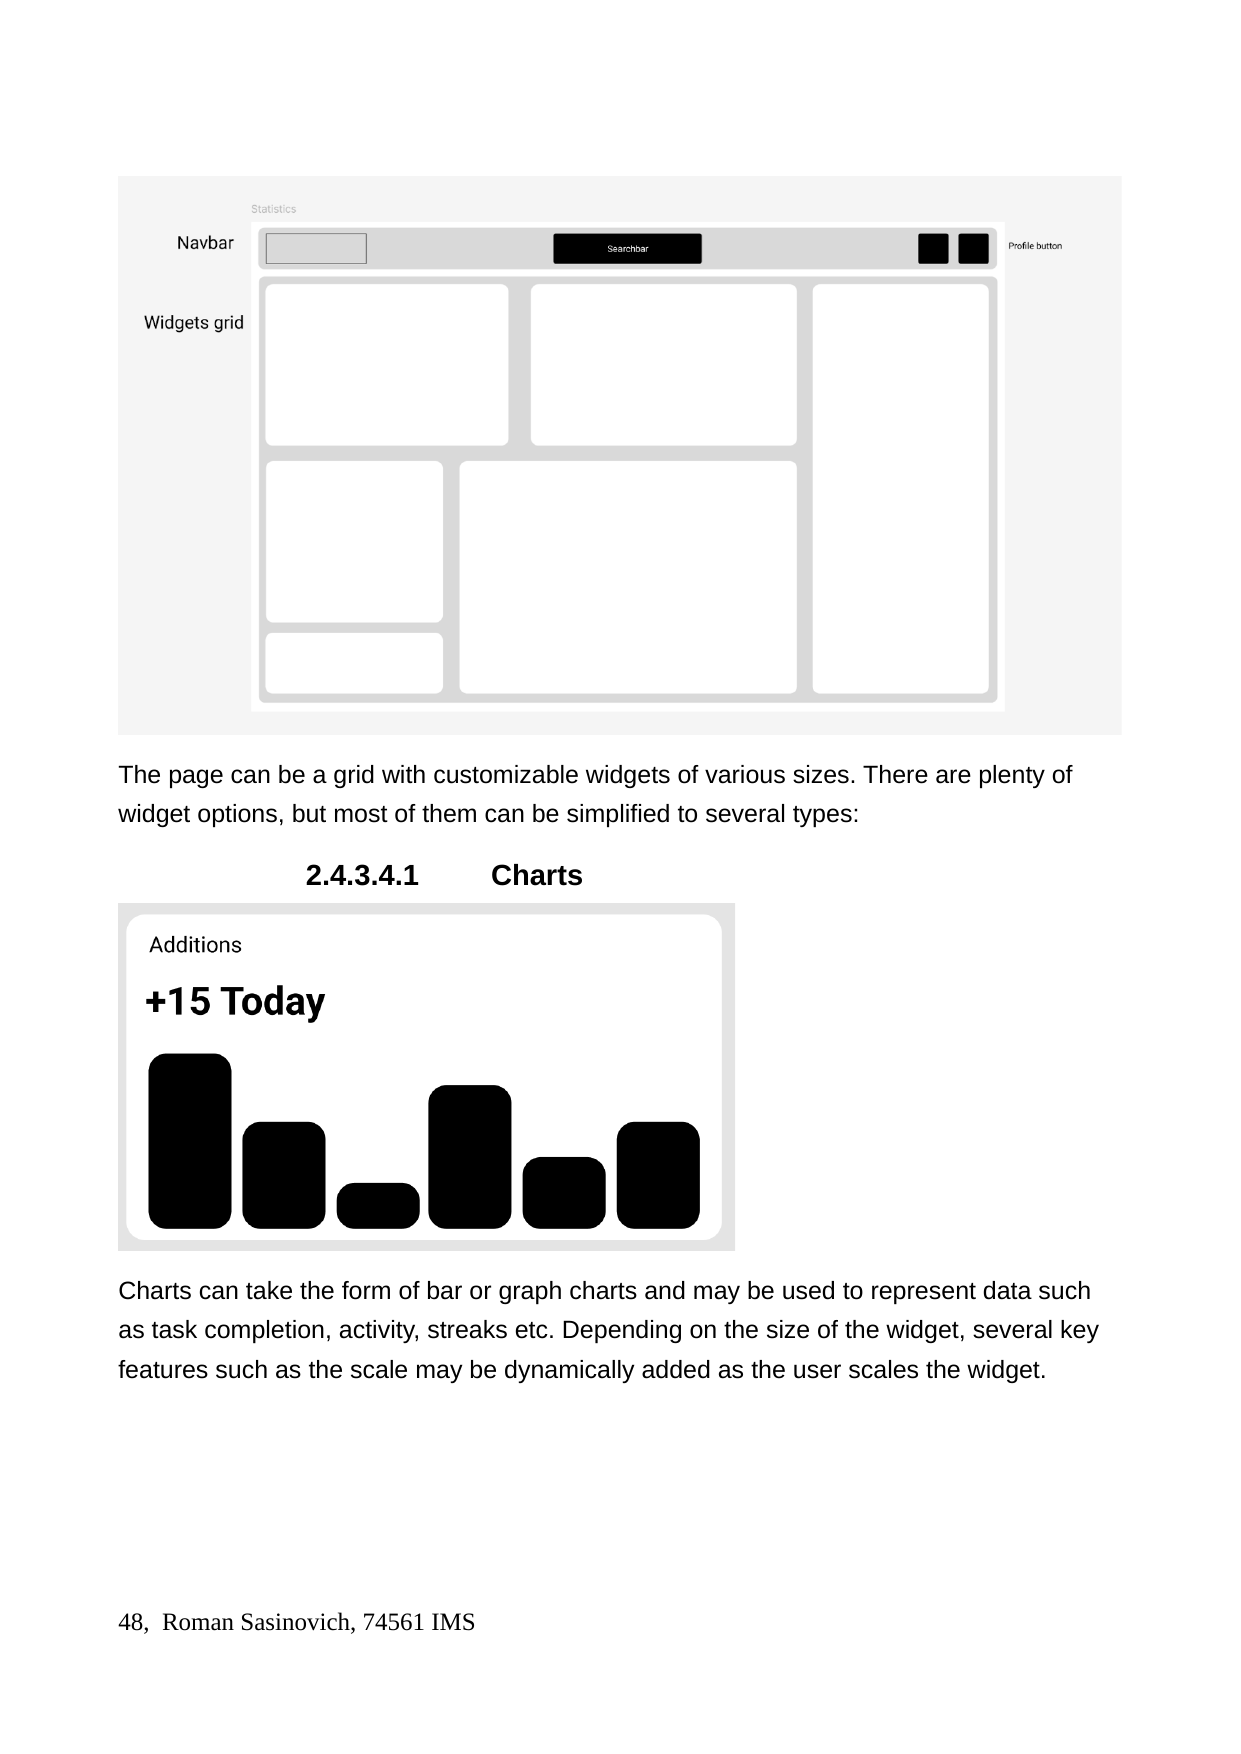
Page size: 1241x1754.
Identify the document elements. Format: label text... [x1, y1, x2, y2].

picture [118, 903, 736, 1251]
picture [118, 176, 1122, 735]
list Charts can take the form of bar or graph charts and may be used to represent data such as task completion, activity, streaks etc. Depending on the size of the widget, several key features such as the scale may be dynamically added as the user scales the widget. [118, 1276, 1122, 1383]
list The page can be a grid with customizable widgets of various sizes. There are plenty of widget options, but most of them can be simplified to several types: [118, 760, 1122, 828]
subtitle Charts [306, 858, 1122, 891]
